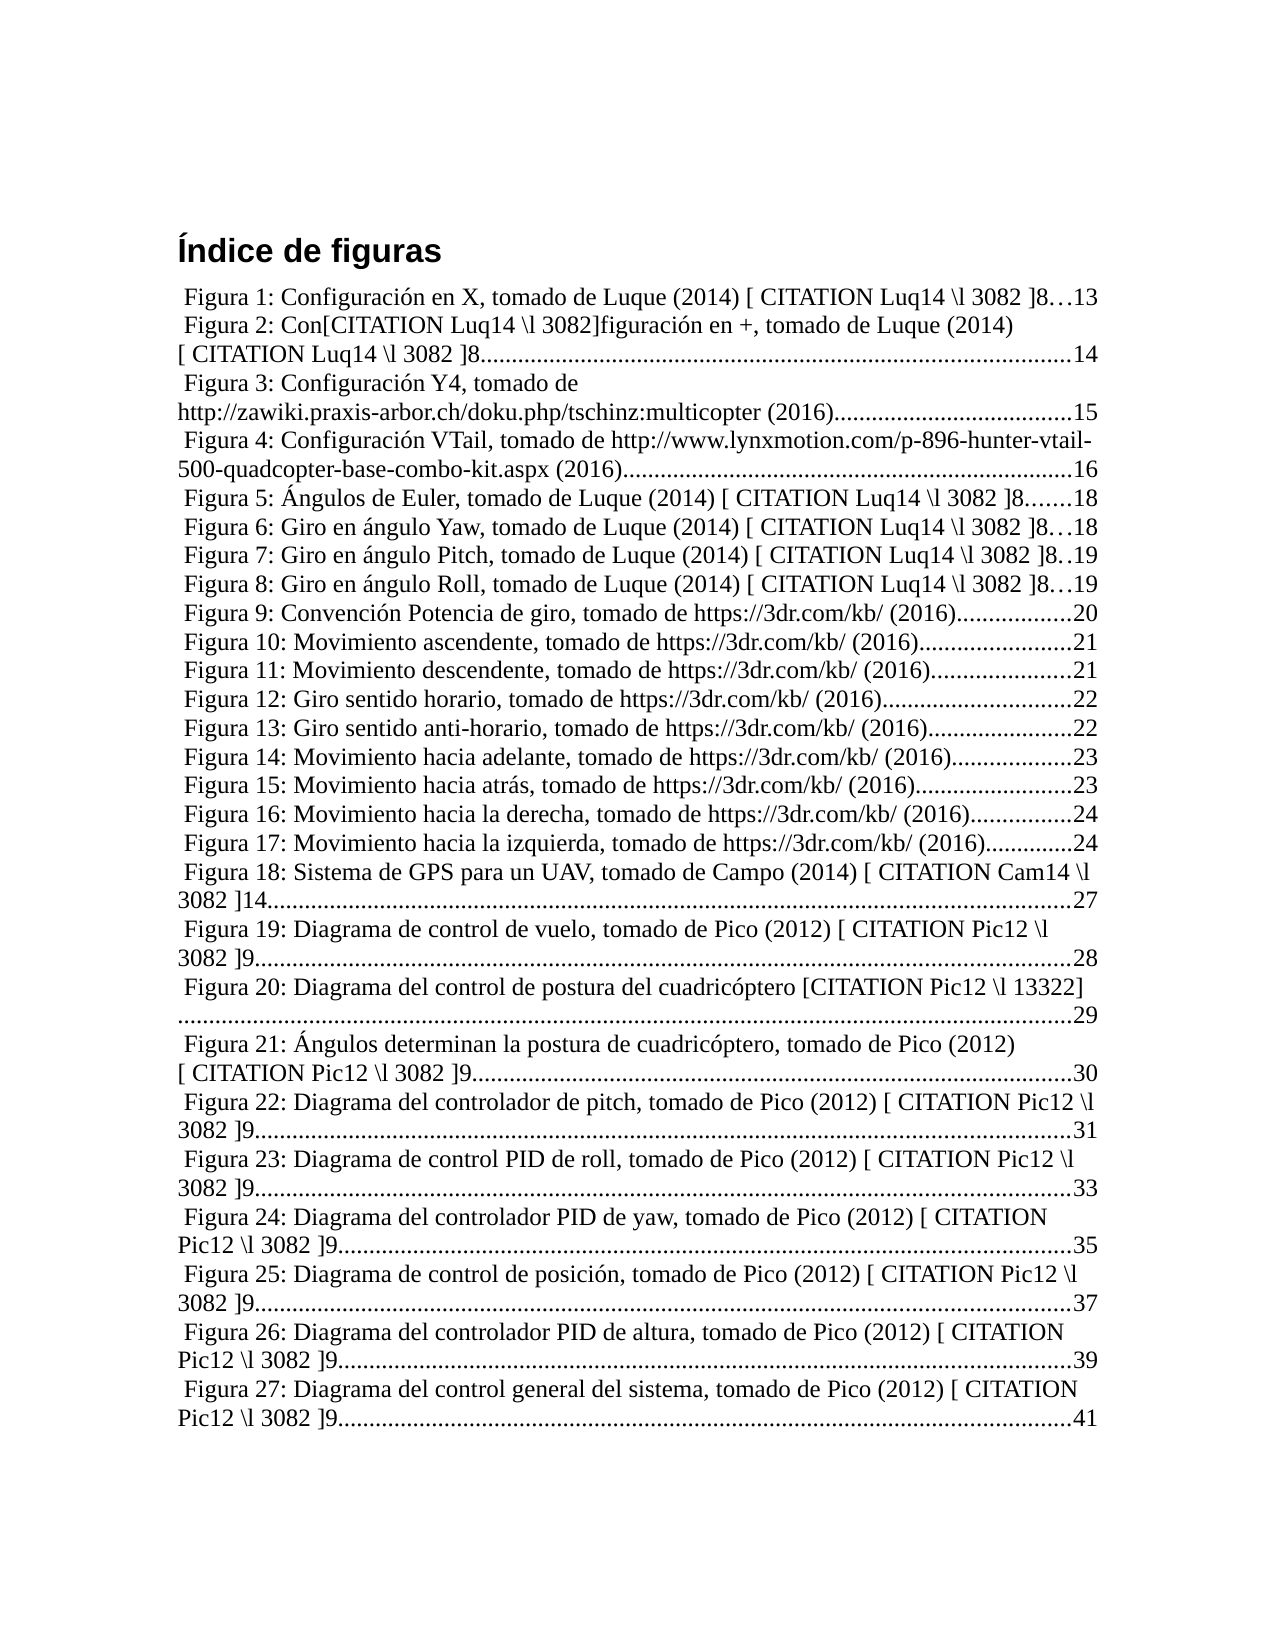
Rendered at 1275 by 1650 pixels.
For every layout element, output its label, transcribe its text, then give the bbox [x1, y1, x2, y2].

text Figura 8: Giro en ángulo Roll, tomado de Luque (2014) [ CITATION Luq14 \l 3082 ]8 19 [177, 569, 1098, 598]
text Figura 5: Ángulos de Euler, tomado de Luque (2014) [ CITATION Luq14 \l 3082 ]8 18 [177, 483, 1098, 512]
text Figura 17: Movimiento hacia la izquierda, tomado de https://3dr.com/kb/ (2016) 24 [177, 828, 1098, 857]
text Figura 22: Diagrama del controlador de pitch, tomado de Pico (2012) [ CITATION Pic12 \l 3082 ]9 31 [177, 1087, 1098, 1144]
text Figura 25: Diagrama de control de posición, tomado de Pico (2012) [ CITATION Pic12 \l 3082 ]9 37 [177, 1259, 1098, 1317]
text Figura 14: Movimiento hacia adelante, tomado de https://3dr.com/kb/ (2016) 23 [177, 742, 1098, 771]
text Figura 23: Diagrama de control PID de roll, tomado de Pico (2012) [ CITATION Pic12 \l 3082 ]9 33 [177, 1144, 1098, 1202]
text Figura 19: Diagrama de control de vuelo, tomado de Pico (2012) [ CITATION Pic12 \l 3082 ]9 28 [177, 914, 1098, 972]
text Figura 13: Giro sentido anti-horario, tomado de https://3dr.com/kb/ (2016) 22 [177, 713, 1098, 742]
text Figura 9: Convención Potencia de giro, tomado de https://3dr.com/kb/ (2016) 20 [177, 598, 1098, 627]
subtitle Índice de figuras [177, 231, 1098, 269]
text Figura 7: Giro en ángulo Pitch, tomado de Luque (2014) [ CITATION Luq14 \l 3082 ]8 19 [177, 541, 1098, 569]
text Figura 12: Giro sentido horario, tomado de https://3dr.com/kb/ (2016) 22 [177, 684, 1098, 713]
text Figura 24: Diagrama del controlador PID de yaw, tomado de Pico (2012) [ CITATION Pic12 \l 3082 ]9 35 [177, 1202, 1098, 1259]
text Figura 3: Configuración Y4, tomado de http://zawiki.praxis-arbor.ch/doku.php/tschinz:multicopter (2016) 15 [177, 368, 1098, 426]
text Figura 10: Movimiento ascendente, tomado de https://3dr.com/kb/ (2016) 21 [177, 627, 1098, 656]
text Figura 1: Configuración en X, tomado de Luque (2014) [ CITATION Luq14 \l 3082 ]8 13 [177, 282, 1098, 311]
text Figura 4: Configuración VTail, tomado de http://www.lynxmotion.com/p-896-hunter-vtail-500-quadcopter-base-combo-kit.aspx (2016) 16 [177, 426, 1098, 483]
text Figura 20: Diagrama del control de postura del cuadricóptero [CITATION Pic12 \l 13322] 29 [177, 972, 1098, 1029]
text Figura 27: Diagrama del control general del sistema, tomado de Pico (2012) [ CITATION Pic12 \l 3082 ]9 41 [177, 1374, 1098, 1432]
text Figura 21: Ángulos determinan la postura de cuadricóptero, tomado de Pico (2012) [ CITATION Pic12 \l 3082 ]9 30 [177, 1029, 1098, 1087]
text Figura 16: Movimiento hacia la derecha, tomado de https://3dr.com/kb/ (2016) 24 [177, 799, 1098, 828]
text Figura 11: Movimiento descendente, tomado de https://3dr.com/kb/ (2016) 21 [177, 656, 1098, 684]
text Figura 2: Con[CITATION Luq14 \l 3082]figuración en +, tomado de Luque (2014) [ CITATION Luq14 \l 3082 ]8 14 [177, 311, 1098, 368]
text Figura 18: Sistema de GPS para un UAV, tomado de Campo (2014) [ CITATION Cam14 \l 3082 ]14 27 [177, 857, 1098, 914]
text Figura 15: Movimiento hacia atrás, tomado de https://3dr.com/kb/ (2016) 23 [177, 771, 1098, 799]
text Figura 26: Diagrama del controlador PID de altura, tomado de Pico (2012) [ CITATION Pic12 \l 3082 ]9 39 [177, 1317, 1098, 1374]
text Figura 6: Giro en ángulo Yaw, tomado de Luque (2014) [ CITATION Luq14 \l 3082 ]8 18 [177, 512, 1098, 541]
